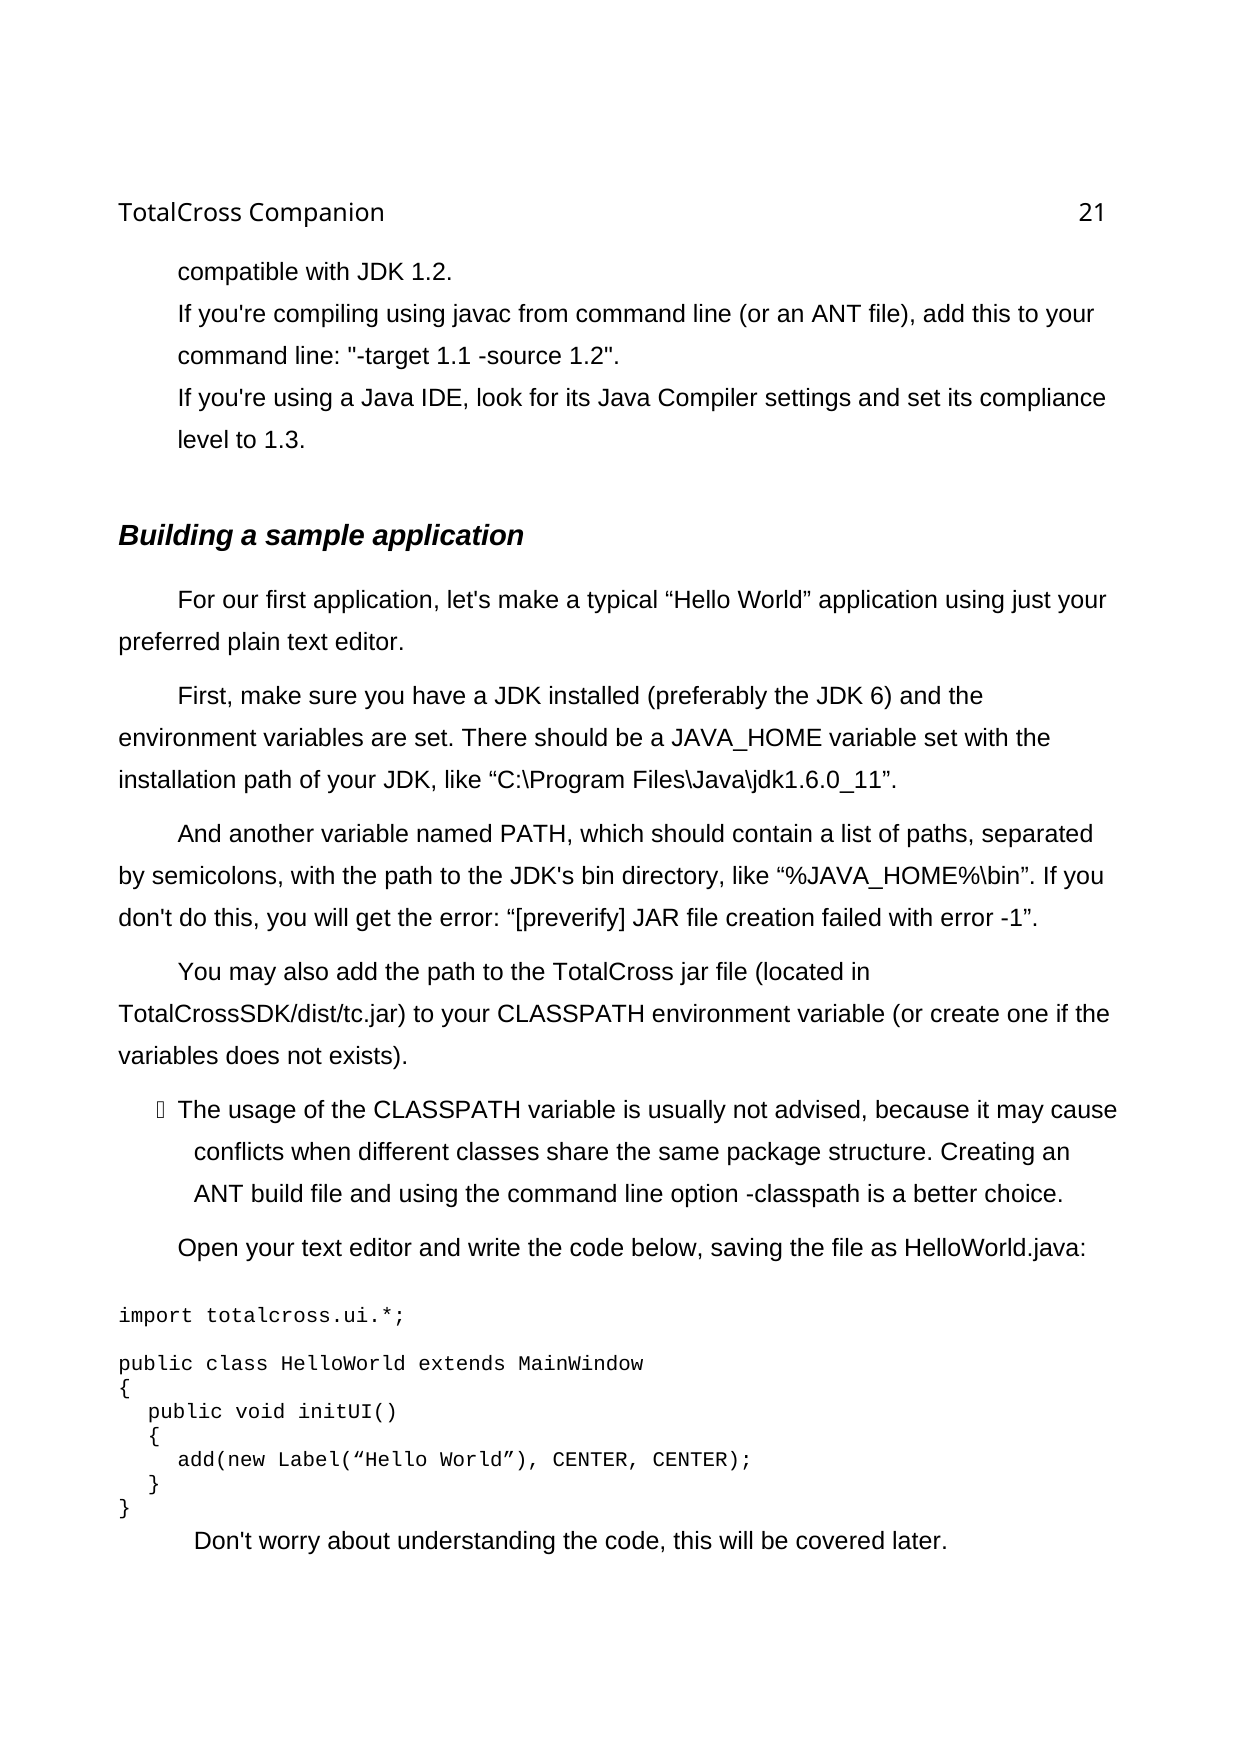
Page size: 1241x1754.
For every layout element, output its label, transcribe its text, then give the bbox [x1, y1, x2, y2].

text You may also add the path to the TotalCross jar file (located in TotalCrossSDK/dist/tc.jar) to your CLASSPATH environment variable (or create one if the variables does not exists). [118, 958, 1122, 1070]
text { [118, 1425, 1122, 1449]
text } [118, 1473, 1122, 1497]
list Don't worry about understanding the code, this will be covered later. [156, 1527, 1122, 1555]
text add(new Label(“Hello World”), CENTER, CENTER); [118, 1449, 1122, 1473]
subtitle Building a sample application [118, 518, 1122, 551]
list compatible with JDK 1.2. If you're compiling using javac from command line (or an ANT file), add this to your command line: "-target 1.1 -source 1.2". If you're using a Java IDE, look for its Java Compiler settings and set its compliance level to 1.3. [156, 258, 1122, 454]
text { [118, 1377, 1122, 1401]
text public class HelloWorld extends MainWindow [118, 1353, 1122, 1377]
text public void initUI() [118, 1401, 1122, 1425]
text For our first application, let's make a typical “Hello World” application using just your preferred plain text editor. [118, 586, 1122, 656]
list The usage of the CLASSPATH variable is usually not advised, because it may cause conflicts when different classes share the same package structure. Creating an ANT build file and using the command line option -classpath is a better choice. [156, 1096, 1122, 1208]
text Open your text editor and write the code below, saving the file as HelloWorld.java: [118, 1233, 1122, 1261]
text } [118, 1497, 1122, 1521]
text First, make sure you have a JDK installed (preferably the JDK 6) and the environment variables are set. There should be a JAVA_HOME variable set with the installation path of your JDK, like “C:\Program Files\Java\jdk1.6.0_11”. [118, 682, 1122, 794]
text import totalcross.ui.*; [118, 1281, 1122, 1329]
text And another variable named PATH, which should contain a list of paths, separated by semicolons, with the path to the JDK's bin directory, like “%JAVA_HOME%\bin”. If you don't do this, you will get the error: “[preverify] JAR file creation failed with error -1”. [118, 820, 1122, 932]
